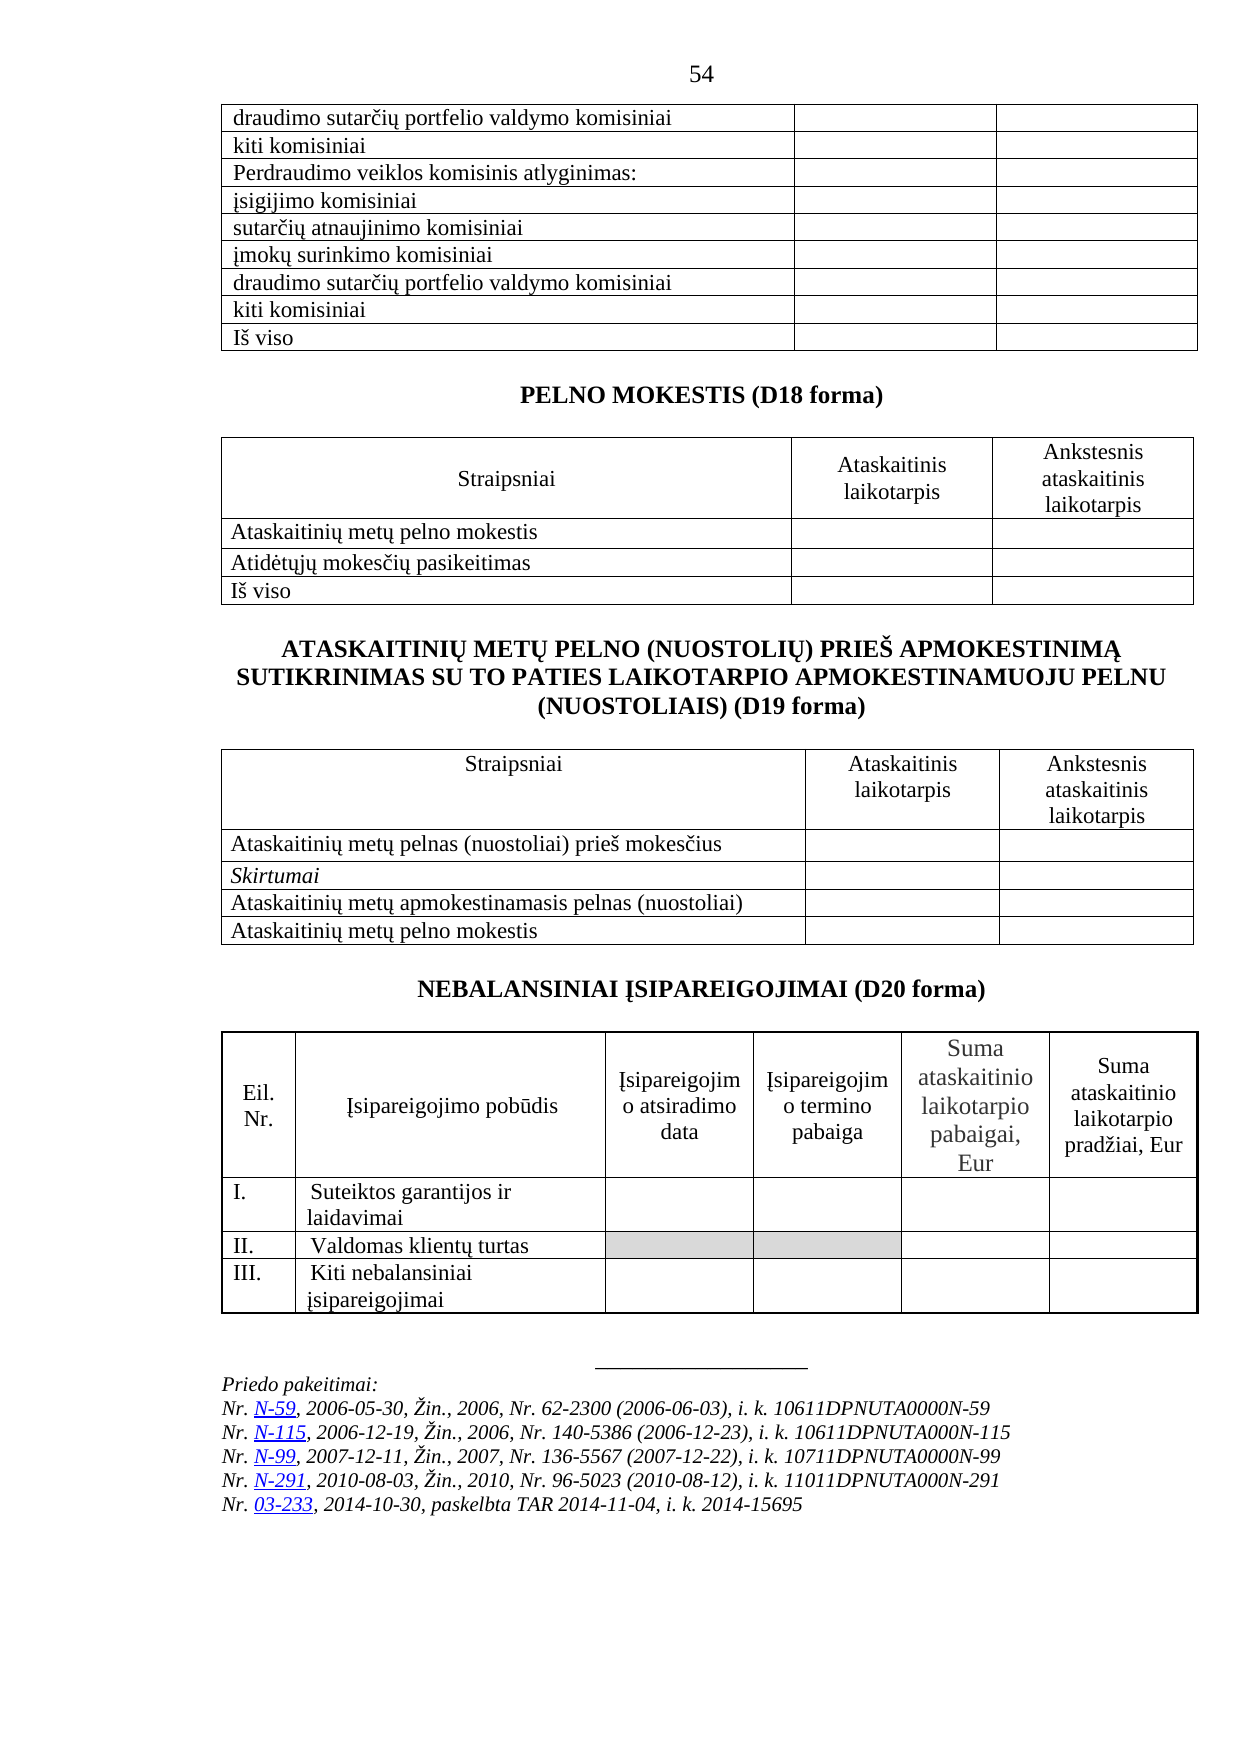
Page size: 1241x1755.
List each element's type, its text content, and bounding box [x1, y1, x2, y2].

table_cell [997, 132, 1197, 158]
table_cell [606, 1259, 753, 1312]
text Nr. 03-233, 2014-10-30, paskelbta TAR 2014-11-04, i. k. 2014-15695 [222, 1492, 1181, 1516]
table_cell [806, 890, 999, 916]
table_cell [997, 214, 1197, 240]
table_cell įmokų surinkimo komisiniai [222, 241, 794, 268]
table_cell [795, 159, 996, 186]
table_cell sutarčių atnaujinimo komisiniai [222, 214, 794, 240]
table_cell Ataskaitinių metų pelno mokestis [222, 917, 805, 944]
table_cell Ataskaitinių metų apmokestinamasis pelnas (nuostoliai) [222, 890, 805, 916]
table_cell [1000, 890, 1193, 916]
table_cell [806, 830, 999, 861]
table_cell [993, 549, 1193, 576]
table_cell Skirtumai [222, 862, 805, 888]
text sutikrinimas su to paties laikotarpio apmokestinamuoju pelnu (nuostoliais) (D19 forma) [222, 662, 1181, 720]
table_cell įsigijimo komisiniai [222, 187, 794, 213]
table_cell [902, 1178, 1049, 1231]
table_cell Suteiktos garantijos ir laidavimai [296, 1178, 605, 1231]
text Ataskaitinių metų pelno (nuostolių) prieš apmokestinimą [222, 634, 1181, 662]
table_header Suma ataskaitinio laikotarpio pradžiai, Eur [1050, 1033, 1196, 1177]
table_cell [1050, 1259, 1196, 1312]
table_cell [997, 269, 1197, 295]
table_cell draudimo sutarčių portfelio valdymo komisiniai [222, 105, 794, 131]
table_header Suma ataskaitinio laikotarpio pabaigai, Eur [902, 1033, 1049, 1177]
table_cell kiti komisiniai [222, 132, 794, 158]
table_header Įsipareigojimo termino pabaiga [754, 1033, 901, 1177]
table_cell [806, 862, 999, 888]
table_cell kiti komisiniai [222, 296, 794, 323]
table_cell [997, 159, 1197, 186]
table_cell [792, 577, 992, 604]
table_cell [1000, 917, 1193, 944]
table_cell Ataskaitinių metų pelnas (nuostoliai) prieš mokesčius [222, 830, 805, 861]
table_cell Kiti nebalansiniai įsipareigojimai [296, 1259, 605, 1312]
table_header Ataskaitinis laikotarpis [792, 438, 992, 517]
table_cell [792, 519, 992, 548]
table_cell Ataskaitinių metų pelno mokestis [222, 519, 791, 548]
table_cell [997, 324, 1197, 350]
table_cell [993, 519, 1193, 548]
table_cell Iš viso [222, 577, 791, 604]
text _________________ [222, 1343, 1181, 1372]
table_cell [754, 1259, 901, 1312]
text Pelno mokestis (D18 forma) [222, 380, 1181, 408]
table_cell [1000, 830, 1193, 861]
table_header Eil. Nr. [223, 1033, 295, 1177]
table_header Straipsniai [222, 438, 791, 517]
table_header Straipsniai [222, 750, 805, 829]
table_cell [606, 1178, 753, 1231]
table_header Įsipareigojimo atsiradimo data [606, 1033, 753, 1177]
table_cell [1050, 1232, 1196, 1258]
table_cell [754, 1232, 901, 1258]
table_cell III. [223, 1259, 295, 1312]
table_cell [997, 296, 1197, 323]
table_header Ankstesnis ataskaitinis laikotarpis [1000, 750, 1193, 829]
table_cell [902, 1232, 1049, 1258]
table_cell I. [223, 1178, 295, 1231]
table_cell [795, 132, 996, 158]
table_cell [997, 241, 1197, 268]
table_cell [806, 917, 999, 944]
table_cell [795, 324, 996, 350]
table_cell [993, 577, 1193, 604]
table_cell [795, 105, 996, 131]
text Nr. N-115, 2006-12-19, Žin., 2006, Nr. 140-5386 (2006-12-23), i. k. 10611DPNUTA000N-115 [222, 1420, 1181, 1444]
table_cell [902, 1259, 1049, 1312]
text Nr. N-99, 2007-12-11, Žin., 2007, Nr. 136-5567 (2007-12-22), i. k. 10711DPNUTA0000N-99 [222, 1444, 1181, 1468]
table_cell Atidėtųjų mokesčių pasikeitimas [222, 549, 791, 576]
text Priedo pakeitimai: [222, 1372, 1181, 1396]
text Nr. N-59, 2006-05-30, Žin., 2006, Nr. 62-2300 (2006-06-03), i. k. 10611DPNUTA0000N-59 [222, 1396, 1181, 1420]
table_cell draudimo sutarčių portfelio valdymo komisiniai [222, 269, 794, 295]
table_cell [997, 105, 1197, 131]
table_cell [795, 187, 996, 213]
table_cell Iš viso [222, 324, 794, 350]
table_cell [795, 214, 996, 240]
table_cell [795, 269, 996, 295]
table_cell [997, 187, 1197, 213]
table_cell [792, 549, 992, 576]
table_cell [1050, 1178, 1196, 1231]
text Nr. N-291, 2010-08-03, Žin., 2010, Nr. 96-5023 (2010-08-12), i. k. 11011DPNUTA000N-291 [222, 1468, 1181, 1492]
table_header Ankstesnis ataskaitinis laikotarpis [993, 438, 1193, 517]
table_cell Perdraudimo veiklos komisinis atlyginimas: [222, 159, 794, 186]
table_cell Valdomas klientų turtas [296, 1232, 605, 1258]
table_header Ataskaitinis laikotarpis [806, 750, 999, 829]
table_cell [795, 296, 996, 323]
table_cell [795, 241, 996, 268]
table_cell II. [223, 1232, 295, 1258]
table_cell [606, 1232, 753, 1258]
table_cell [1000, 862, 1193, 888]
table_header Įsipareigojimo pobūdis [296, 1033, 605, 1177]
text NEBALANSINIAI ĮSIPAREIGOJIMAI (D20 forma) [222, 974, 1181, 1002]
table_cell [754, 1178, 901, 1231]
